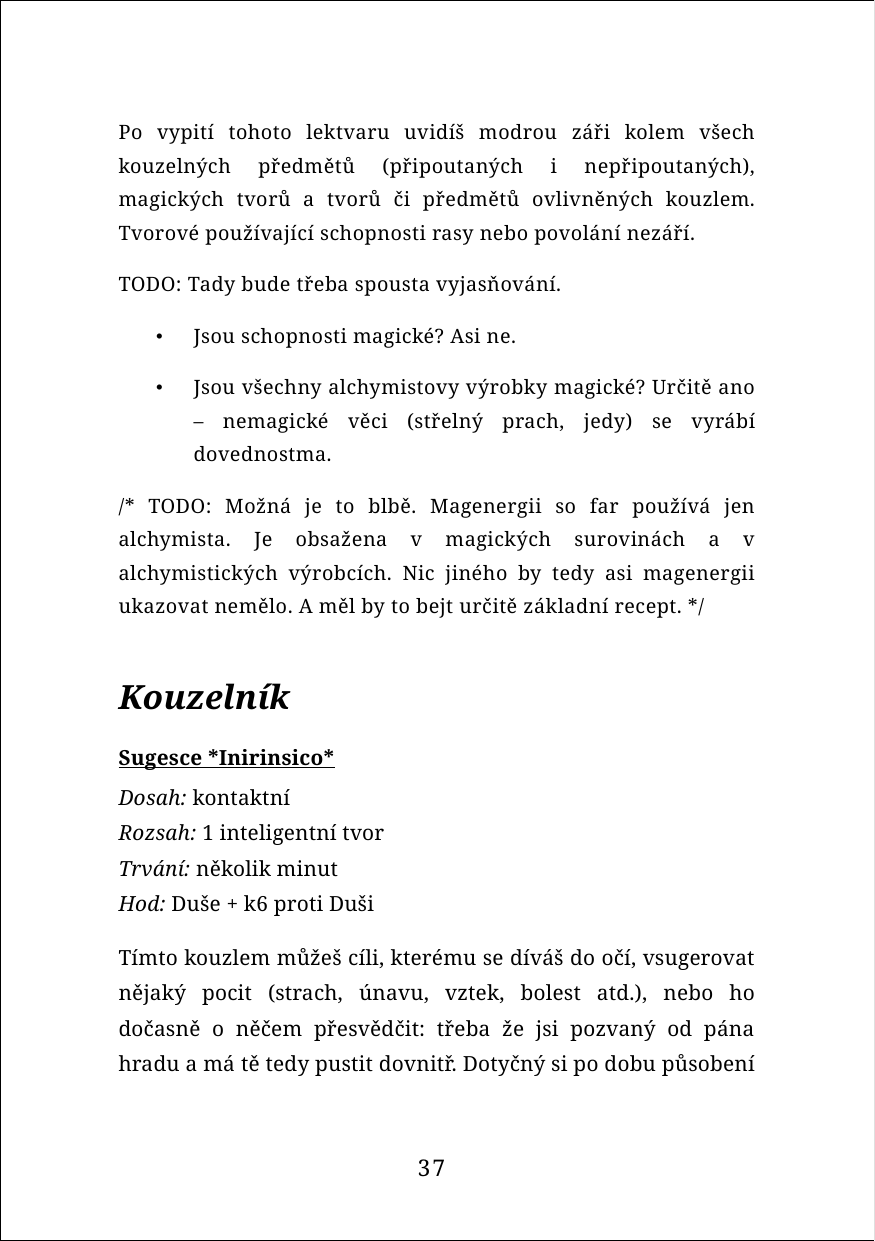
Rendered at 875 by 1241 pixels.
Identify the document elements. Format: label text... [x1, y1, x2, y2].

text TODO: Tady bude třeba spousta vyjasňování. [118, 271, 756, 297]
text Po vypití tohoto lektvaru uvidíš modrou záři kolem všech kouzelných předmětů (připoutaných i nepřipoutaných), magických tvorů a tvorů či předmětů ovlivněných kouzlem. Tvorové používající schopnosti rasy nebo povolání nezáří. [118, 118, 756, 246]
subtitle Kouzelník [118, 674, 756, 719]
text /* TODO: Možná je to blbě. Magenergii so far používá jen alchymista. Je obsažena v magických surovinách a v alchymistických výrobcích. Nic jiného by tedy asi magenergii ukazovat nemělo. A měl by to bejt určitě základní recept. */ [118, 492, 756, 620]
text Tímto kouzlem můžeš cíli, kterému se díváš do očí, vsugerovat nějaký pocit (strach, únavu, vztek, bolest atd.), nebo ho dočasně o něčem přesvědčit: třeba že jsi pozvaný od pána hradu a má tě tedy pustit dovnitř. Dotyčný si po dobu působení [118, 943, 756, 1078]
list Jsou schopnosti magické? Asi ne. [156, 322, 756, 349]
text Dosah: kontaktní Rozsah: 1 inteligentní tvor Trvání: několik minut Hod: Duše + k6 proti Duši [118, 783, 756, 918]
subtitle Sugesce *Inirinsico* [118, 743, 756, 771]
list Jsou všechny alchymistovy výrobky magické? Určitě ano – nemagické věci (střelný prach, jedy) se vyrábí dovednostma. [156, 373, 756, 467]
